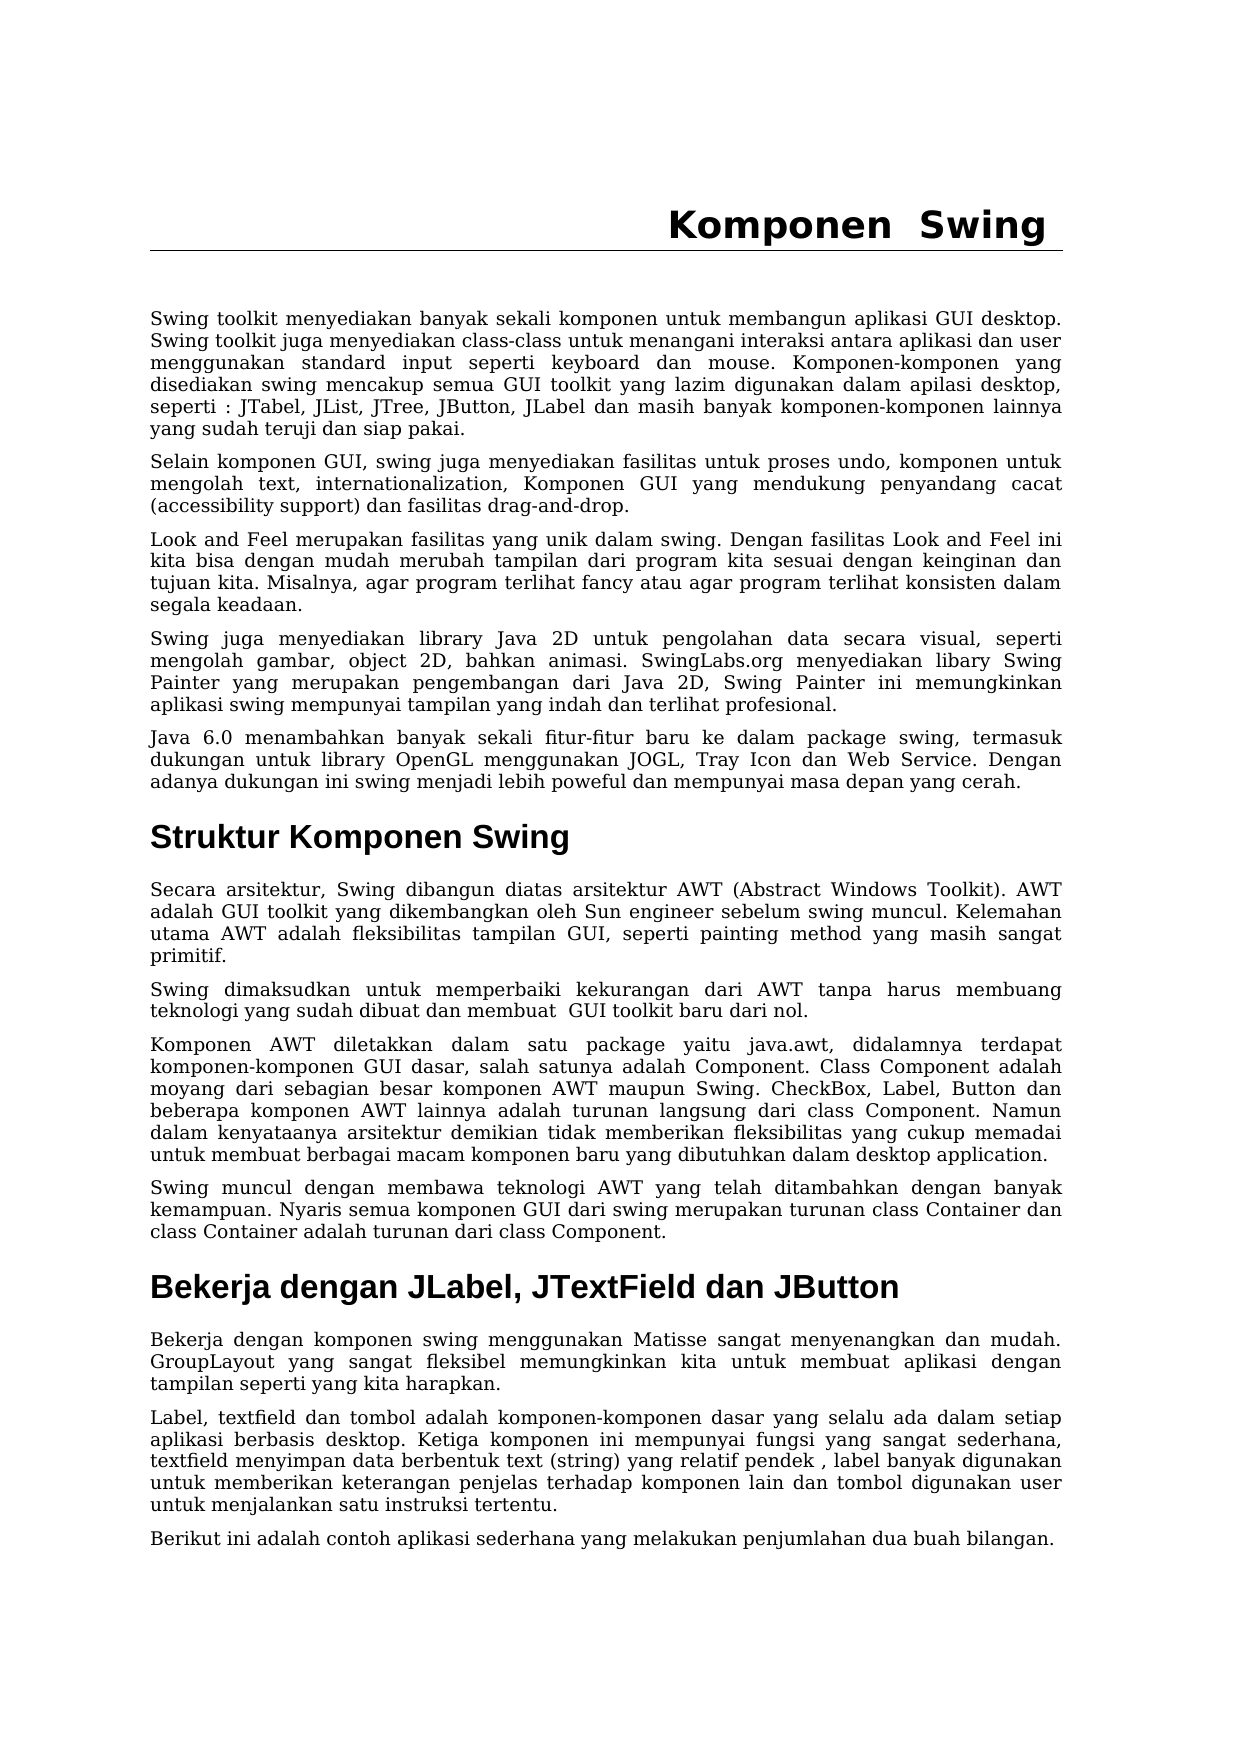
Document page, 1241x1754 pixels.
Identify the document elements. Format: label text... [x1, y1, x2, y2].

text Komponen AWT diletakkan dalam satu package yaitu java.awt, didalamnya terdapat komponen-komponen GUI dasar, salah satunya adalah Component. Class Component adalah moyang dari sebagian besar komponen AWT maupun Swing. CheckBox, Label, Button dan beberapa komponen AWT lainnya adalah turunan langsung dari class Component. Namun dalam kenyataanya arsitektur demikian tidak memberikan fleksibilitas yang cukup memadai untuk membuat berbagai macam komponen baru yang dibutuhkan dalam desktop application. [150, 1034, 1063, 1165]
text Label, textfield dan tombol adalah komponen-komponen dasar yang selalu ada dalam setiap aplikasi berbasis desktop. Ketiga komponen ini mempunyai fungsi yang sangat sederhana, textfield menyimpan data berbentuk text (string) yang relatif pendek , label banyak digunakan untuk memberikan keterangan penjelas terhadap komponen lain dan tombol digunakan user untuk menjalankan satu instruksi tertentu. [150, 1407, 1063, 1516]
text Swing juga menyediakan library Java 2D untuk pengolahan data secara visual, seperti mengolah gambar, object 2D, bahkan animasi. SwingLabs.org menyediakan libary Swing Painter yang merupakan pengembangan dari Java 2D, Swing Painter ini memungkinkan aplikasi swing mempunyai tampilan yang indah dan terlihat profesional. [150, 628, 1063, 715]
subtitle Struktur Komponen Swing [150, 818, 1063, 855]
text Look and Feel merupakan fasilitas yang unik dalam swing. Dengan fasilitas Look and Feel ini kita bisa dengan mudah merubah tampilan dari program kita sesuai dengan keinginan dan tujuan kita. Misalnya, agar program terlihat fancy atau agar program terlihat konsisten dalam segala keadaan. [150, 529, 1063, 616]
text Secara arsitektur, Swing dibangun diatas arsitektur AWT (Abstract Windows Toolkit). AWT adalah GUI toolkit yang dikembangkan oleh Sun engineer sebelum swing muncul. Kelemahan utama AWT adalah fleksibilitas tampilan GUI, seperti painting method yang masih sangat primitif. [150, 879, 1063, 967]
text Swing dimaksudkan untuk memperbaiki kekurangan dari AWT tanpa harus membuang teknologi yang sudah dibuat dan membuat GUI toolkit baru dari nol. [150, 979, 1063, 1022]
text Java 6.0 menambahkan banyak sekali fitur-fitur baru ke dalam package swing, termasuk dukungan untuk library OpenGL menggunakan JOGL, Tray Icon dan Web Service. Dengan adanya dukungan ini swing menjadi lebih poweful dan mempunyai masa depan yang cerah. [150, 727, 1063, 793]
text Swing muncul dengan membawa teknologi AWT yang telah ditambahkan dengan banyak kemampuan. Nyaris semua komponen GUI dari swing merupakan turunan class Container dan class Container adalah turunan dari class Component. [150, 1177, 1063, 1243]
text Berikut ini adalah contoh aplikasi sederhana yang melakukan penjumlahan dua buah bilangan. [150, 1528, 1063, 1550]
subtitle Komponen Swing [150, 201, 1063, 250]
subtitle Bekerja dengan JLabel, JTextField dan JButton [150, 1268, 1063, 1305]
text Bekerja dengan komponen swing menggunakan Matisse sangat menyenangkan dan mudah. GroupLayout yang sangat fleksibel memungkinkan kita untuk membuat aplikasi dengan tampilan seperti yang kita harapkan. [150, 1329, 1063, 1395]
text Swing toolkit menyediakan banyak sekali komponen untuk membangun aplikasi GUI desktop. Swing toolkit juga menyediakan class-class untuk menangani interaksi antara aplikasi dan user menggunakan standard input seperti keyboard dan mouse. Komponen-komponen yang disediakan swing mencakup semua GUI toolkit yang lazim digunakan dalam apilasi desktop, seperti : JTabel, JList, JTree, JButton, JLabel dan masih banyak komponen-komponen lainnya yang sudah teruji dan siap pakai. [150, 308, 1063, 439]
text Selain komponen GUI, swing juga menyediakan fasilitas untuk proses undo, komponen untuk mengolah text, internationalization, Komponen GUI yang mendukung penyandang cacat (accessibility support) dan fasilitas drag-and-drop. [150, 451, 1063, 517]
